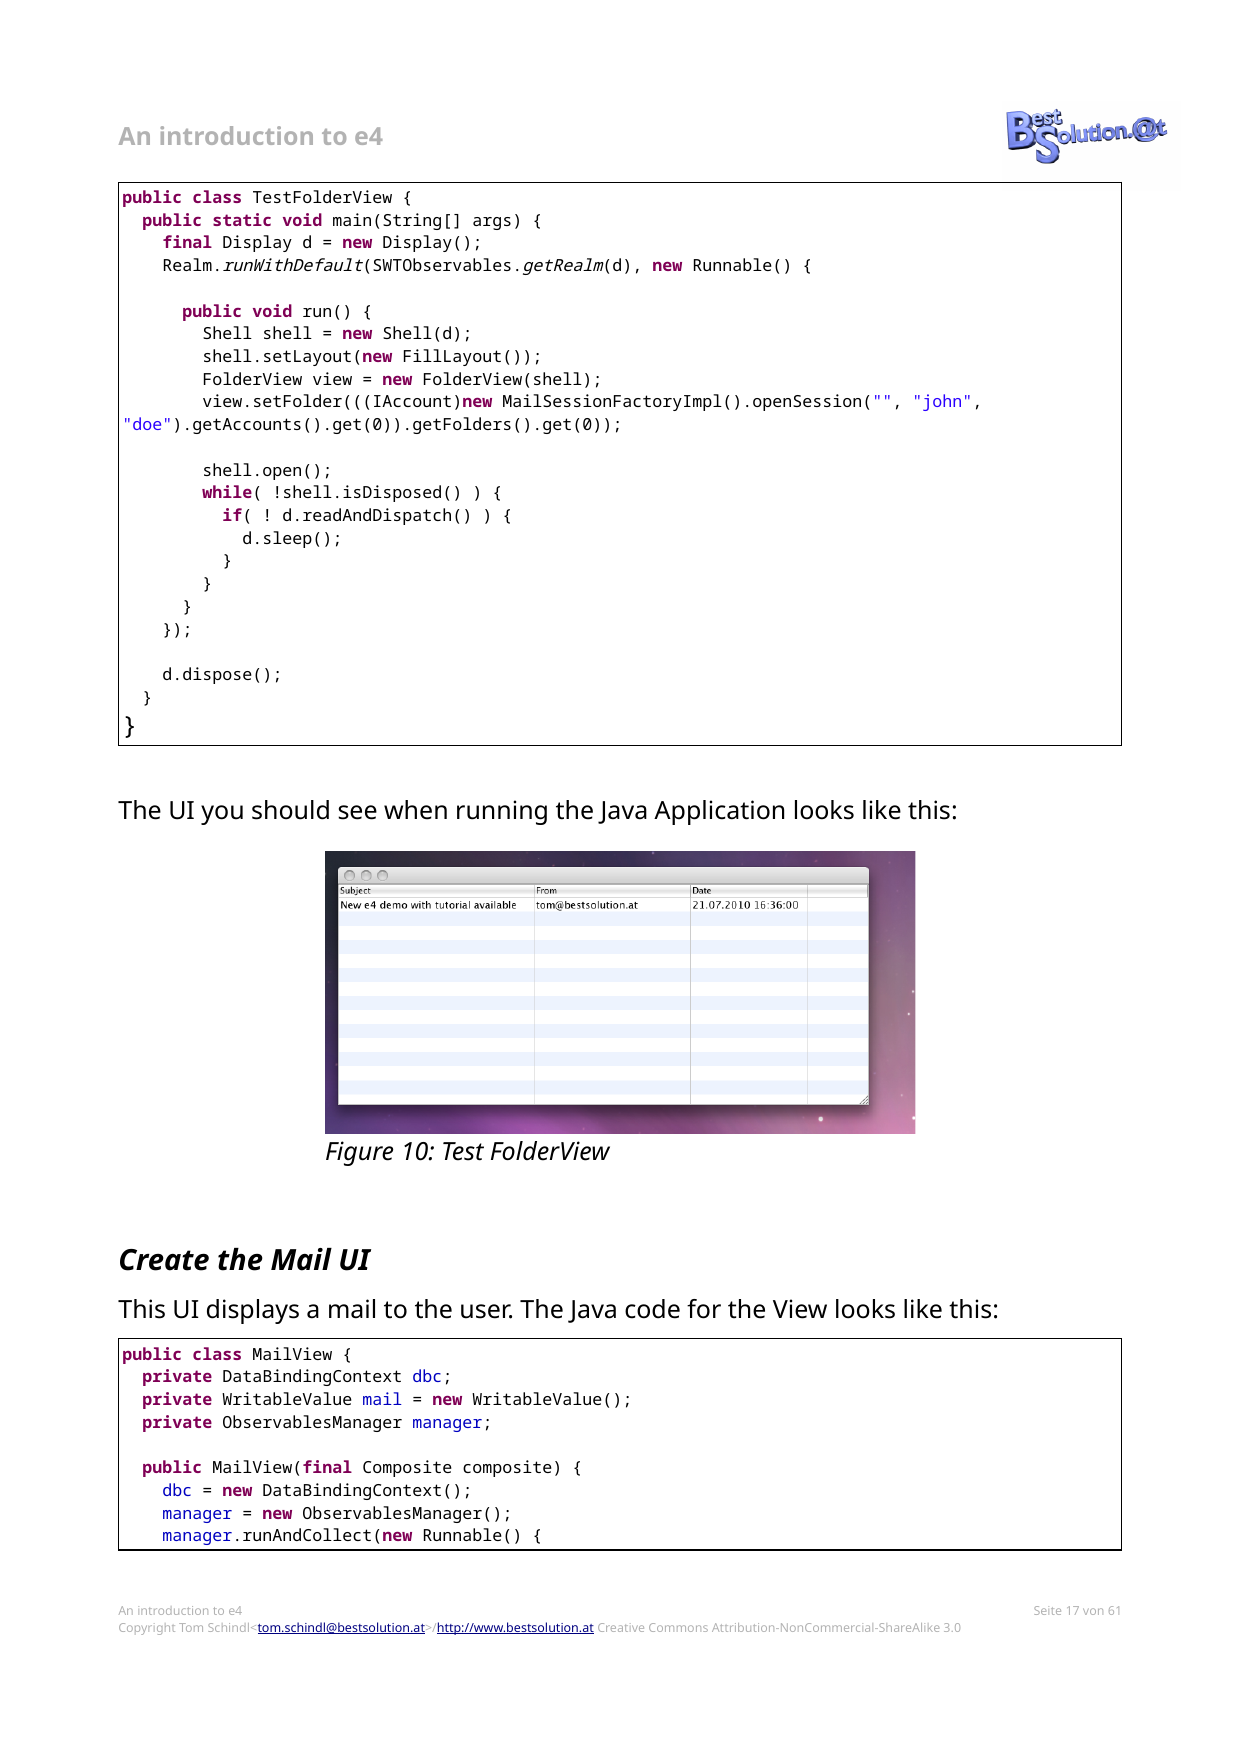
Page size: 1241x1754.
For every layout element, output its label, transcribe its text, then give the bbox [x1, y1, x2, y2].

text d.sleep(); [119, 522, 1121, 545]
text public class MailView { [119, 1339, 1121, 1361]
text manager.runAndCollect(new Runnable() { [119, 1520, 1121, 1549]
text dbc = new DataBindingContext(); [119, 1474, 1121, 1497]
text Figure 10: Test FolderView [325, 1134, 915, 1168]
text FolderView view = new FolderView(shell); [119, 363, 1121, 386]
subtitle Create the Mail UI [118, 1239, 1122, 1279]
text private DataBindingContext dbc; [119, 1361, 1121, 1384]
text shell.open(); [119, 454, 1121, 477]
text } [119, 590, 1121, 613]
text } [119, 681, 1121, 704]
text } [119, 568, 1121, 590]
text Shell shell = new Shell(d); [119, 318, 1121, 341]
text private ObservablesManager manager; [119, 1406, 1121, 1433]
text final Display d = new Display(); [119, 227, 1121, 250]
text }); [119, 613, 1121, 640]
text } [119, 545, 1121, 568]
text The UI you should see when running the Java Application looks like this: [118, 792, 1122, 827]
picture [1002, 101, 1181, 191]
text public class TestFolderView { [119, 183, 1121, 204]
text d.dispose(); [119, 658, 1121, 681]
text while( !shell.isDisposed() ) { [119, 477, 1121, 499]
text } [119, 704, 1121, 745]
text shell.setLayout(new FillLayout()); [119, 341, 1121, 363]
text private WritableValue mail = new WritableValue(); [119, 1384, 1121, 1406]
text manager = new ObservablesManager(); [119, 1497, 1121, 1520]
text This UI displays a mail to the user. The Java code for the View looks like this: [118, 1292, 1122, 1326]
text public MailView(final Composite composite) { [119, 1452, 1121, 1474]
text public void run() { [119, 295, 1121, 318]
text view.setFolder(((IAccount)new MailSessionFactoryImpl().openSession("", "john", "doe").getAccounts().get(0)).getFolders().get(0)); [119, 386, 1121, 435]
text if( ! d.readAndDispatch() ) { [119, 499, 1121, 522]
text Realm.runWithDefault(SWTObservables.getRealm(d), new Runnable() { [119, 250, 1121, 276]
picture [325, 851, 916, 1134]
text public static void main(String[] args) { [119, 204, 1121, 227]
